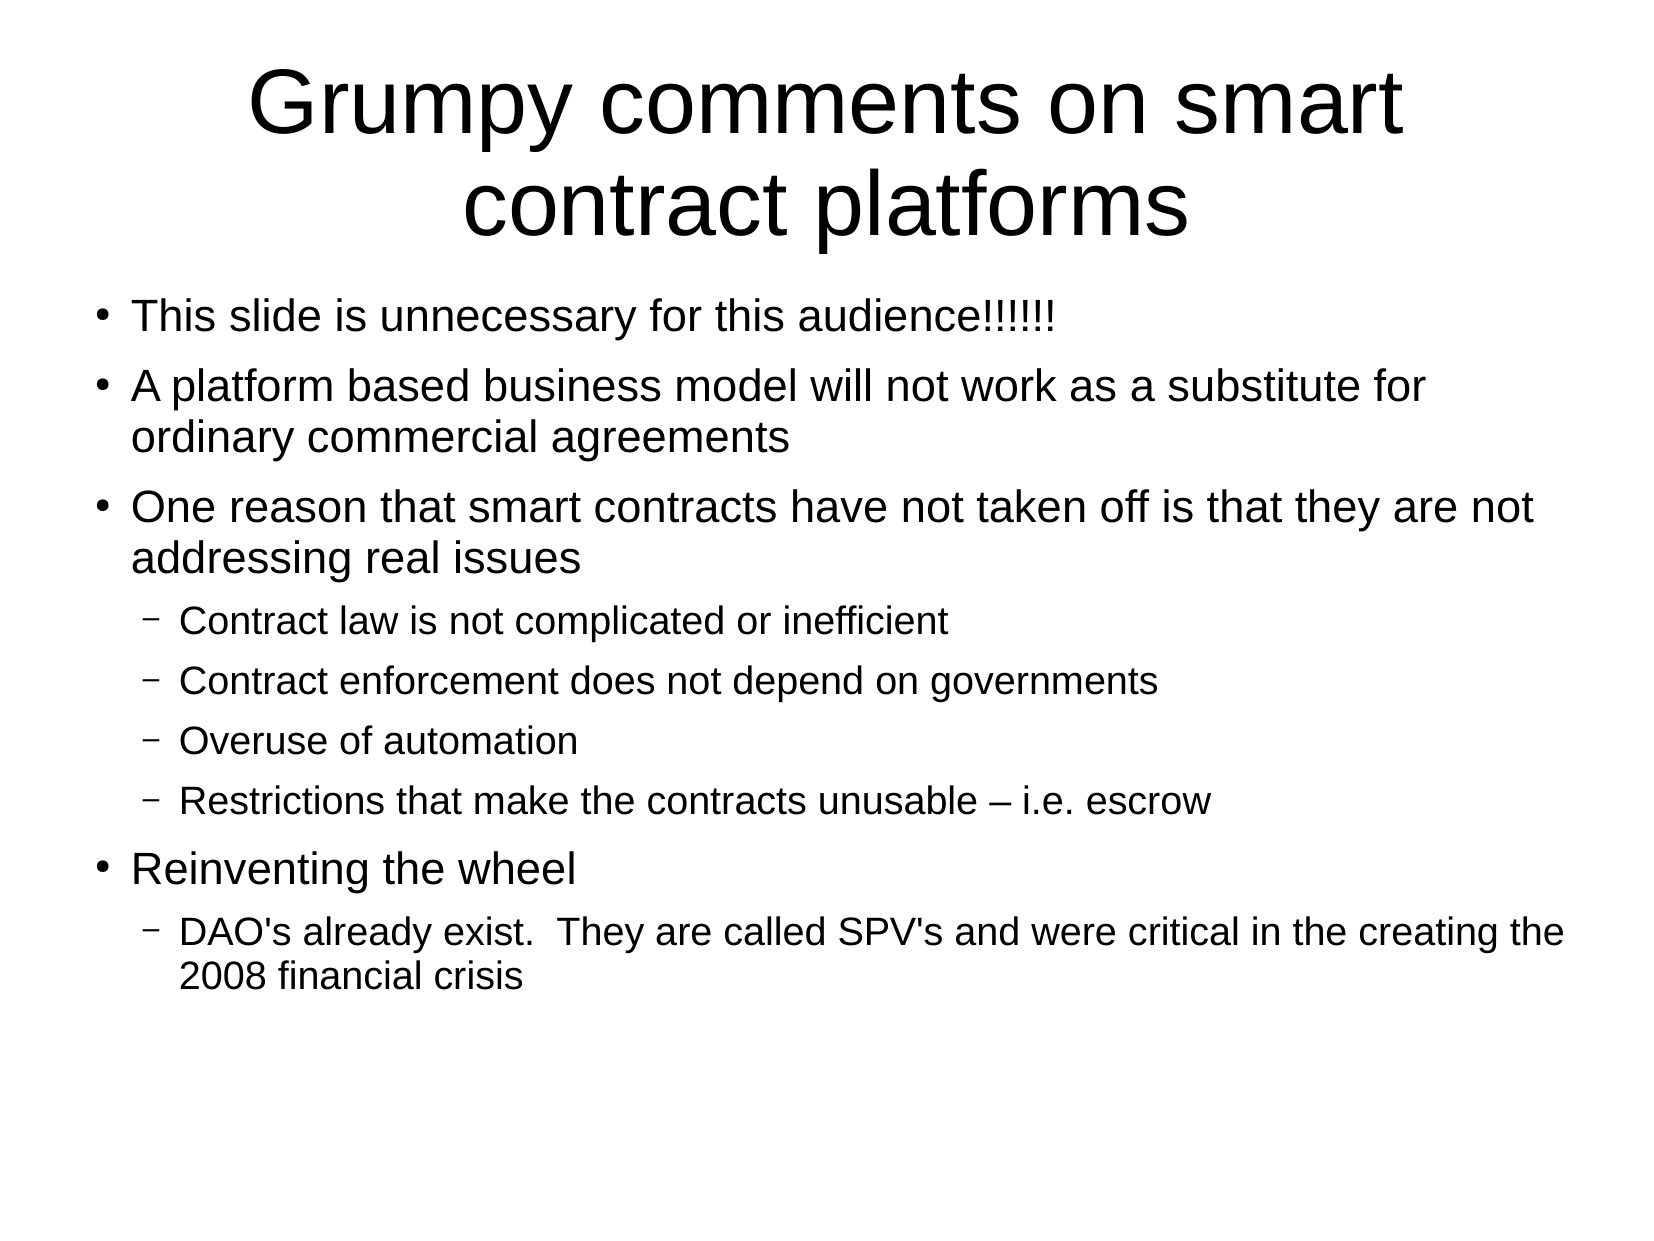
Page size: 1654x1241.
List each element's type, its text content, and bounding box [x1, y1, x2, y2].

title Grumpy comments on smart contract platforms [82, 49, 1571, 257]
list This slide is unnecessary for this audience!!!!!! A platform based business model will not work as a substitute for ordinary commercial agreements One reason that smart contracts have not taken off is that they are not addressing real issues Contract law is not complicated or inefficient Contract enforcement does not depend on governments Overuse of automation Restrictions that make the contracts unusable – i.e. escrow Reinventing the wheel DAO's already exist. They are called SPV's and were critical in the creating the 2008 financial crisis [82, 290, 1571, 1010]
